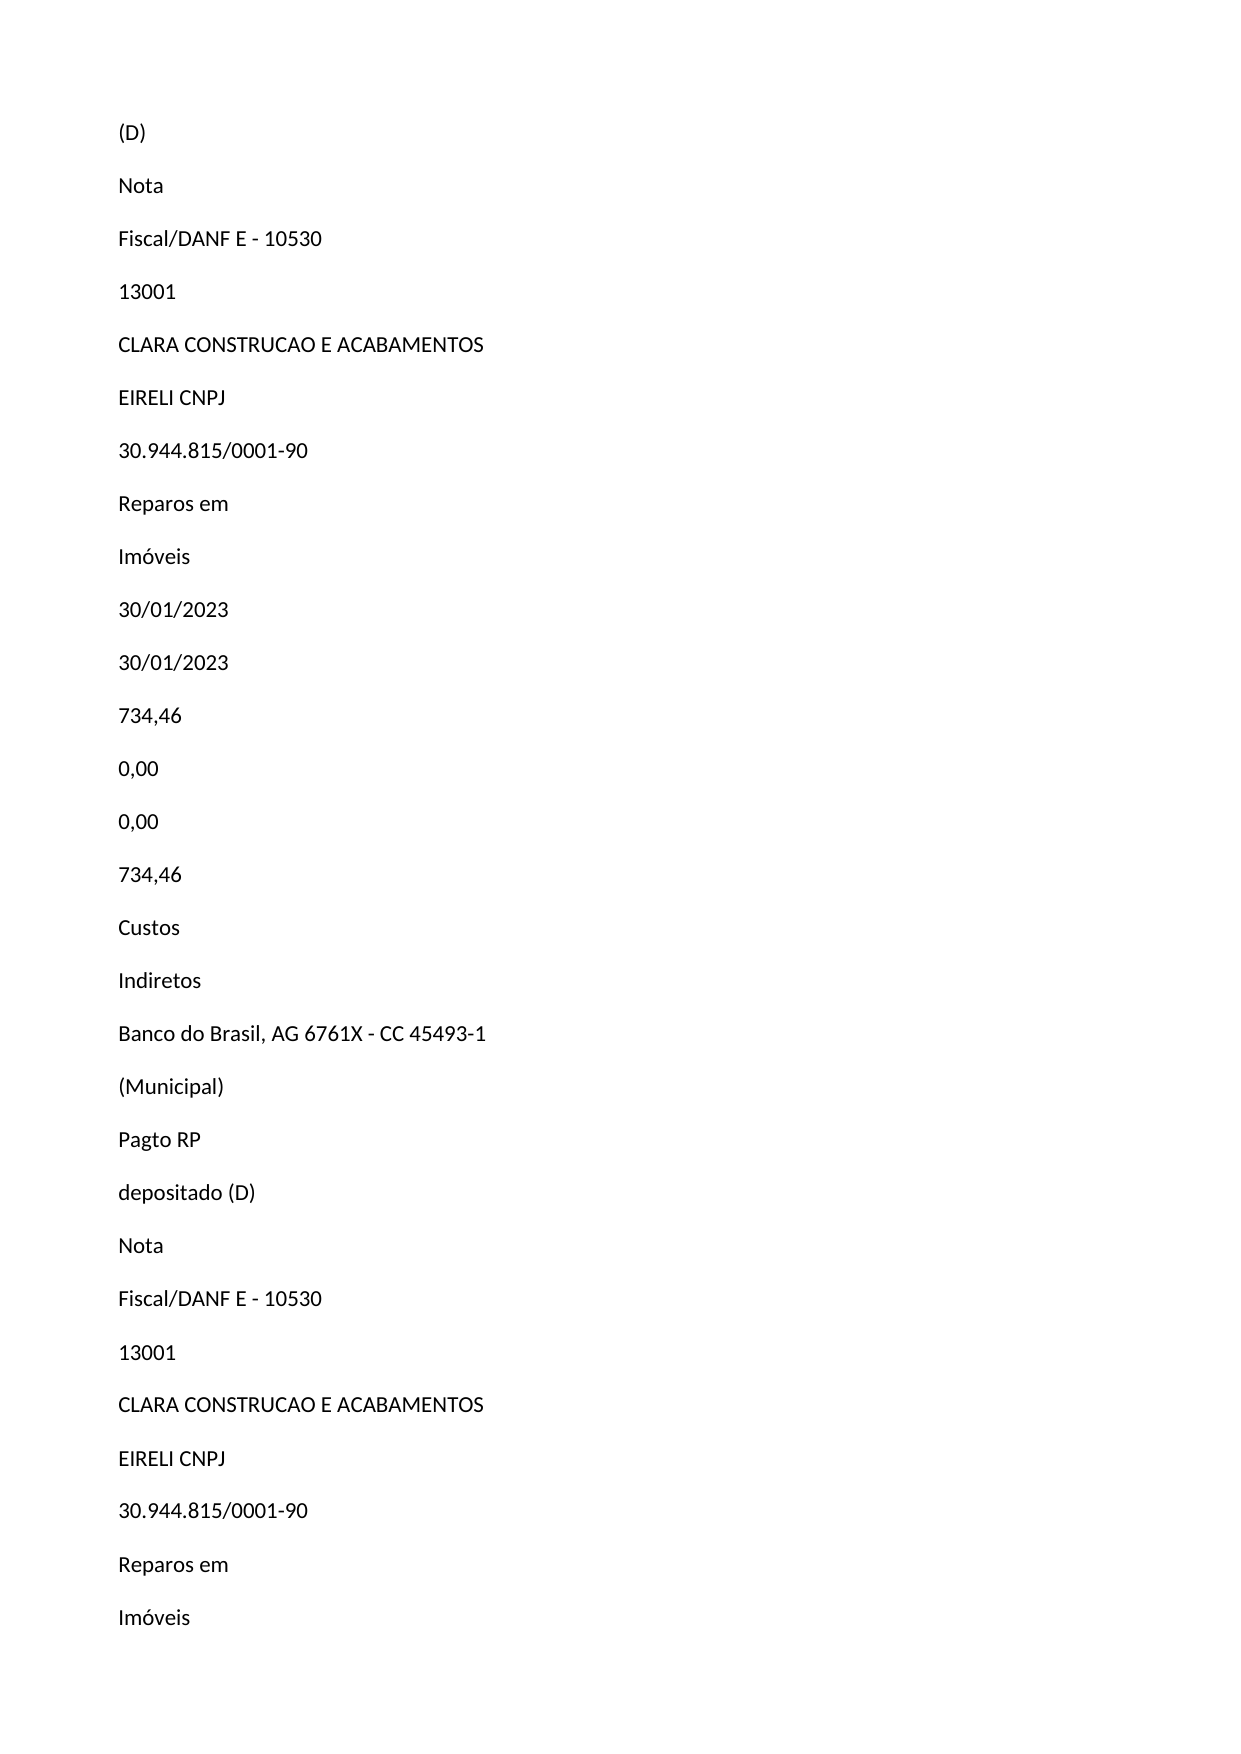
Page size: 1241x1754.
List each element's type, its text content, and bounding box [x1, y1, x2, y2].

text CLARA CONSTRUCAO E ACABAMENTOS [118, 330, 1122, 358]
text 30.944.815/0001-90 [118, 436, 1122, 464]
text (D) [118, 118, 1122, 146]
text Reparos em [118, 489, 1122, 517]
text Fiscal/DANF E - 10530 [118, 224, 1122, 252]
text Fiscal/DANF E - 10530 [118, 1284, 1122, 1313]
text EIRELI CNPJ [118, 1444, 1122, 1472]
text Nota [118, 1232, 1122, 1259]
text depositado (D) [118, 1178, 1122, 1207]
text Nota [118, 171, 1122, 199]
text Pagto RP [118, 1126, 1122, 1153]
text Imóveis [118, 542, 1122, 570]
text Reparos em [118, 1550, 1122, 1578]
text 30/01/2023 [118, 595, 1122, 623]
text EIRELI CNPJ [118, 383, 1122, 411]
text Imóveis [118, 1603, 1122, 1631]
text 0,00 [118, 807, 1122, 835]
text Custos [118, 913, 1122, 941]
text Banco do Brasil, AG 6761X - CC 45493-1 [118, 1019, 1122, 1047]
text 13001 [118, 277, 1122, 305]
text 30.944.815/0001-90 [118, 1497, 1122, 1525]
text 734,46 [118, 860, 1122, 888]
text 13001 [118, 1338, 1122, 1366]
text 734,46 [118, 701, 1122, 729]
text Indiretos [118, 966, 1122, 994]
text (Municipal) [118, 1072, 1122, 1101]
text CLARA CONSTRUCAO E ACABAMENTOS [118, 1391, 1122, 1419]
text 30/01/2023 [118, 648, 1122, 676]
text 0,00 [118, 754, 1122, 782]
